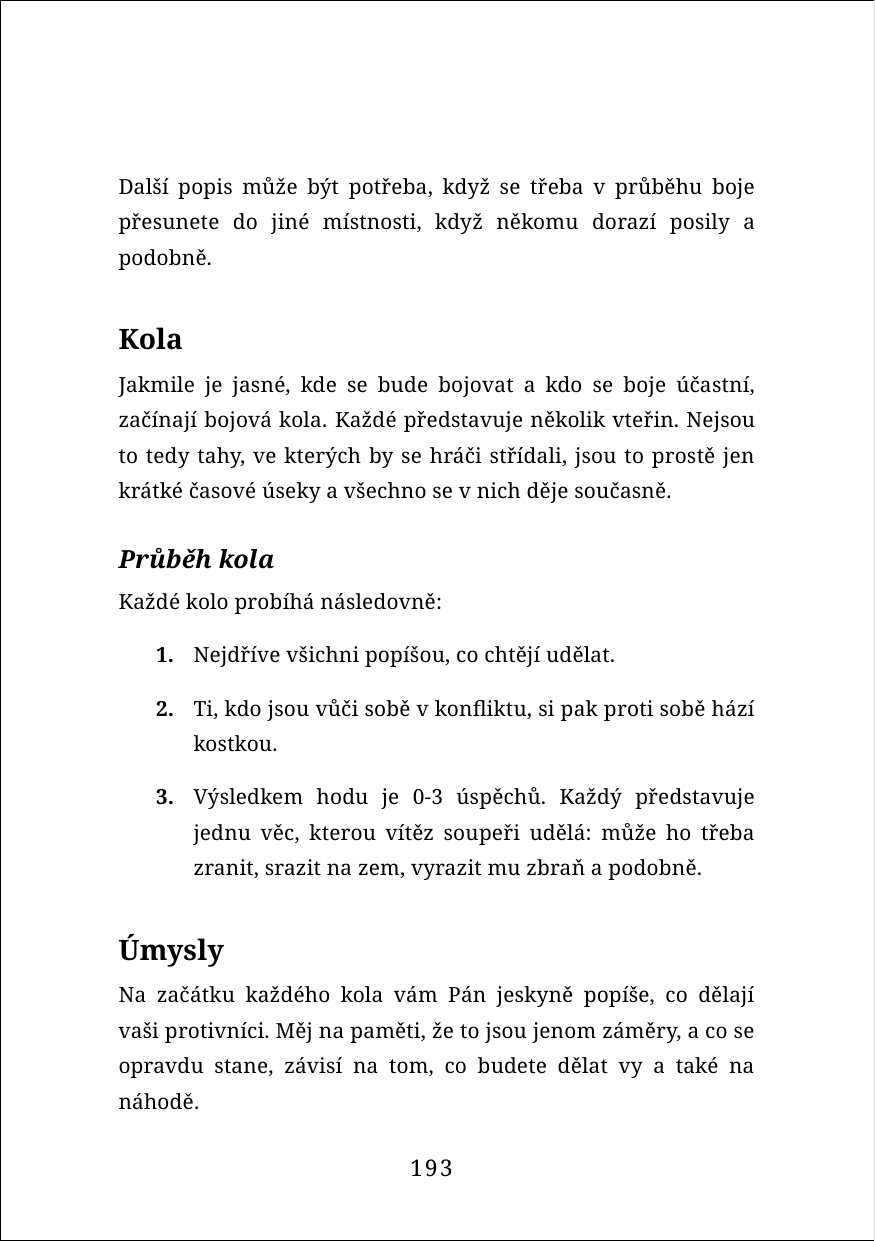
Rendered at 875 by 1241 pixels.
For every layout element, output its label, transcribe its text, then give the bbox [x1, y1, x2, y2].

subtitle Průběh kola [118, 541, 756, 575]
list Nejdříve všichni popíšou, co chtějí udělat. [156, 640, 756, 669]
text Jakmile je jasné, kde se bude bojovat a kdo se boje účastní, začínají bojová kola. Každé představuje několik vteřin. Nejsou to tedy tahy, ve kterých by se hráči střídali, jsou to prostě jen krátké časové úseky a všechno se v nich děje současně. [118, 370, 756, 505]
text Každé kolo probíhá následovně: [118, 587, 756, 616]
list Ti, kdo jsou vůči sobě v konfliktu, si pak proti sobě hází kostkou. [156, 694, 756, 758]
text Na začátku každého kola vám Pán jeskyně popíše, co dělají vaši protivníci. Měj na paměti, že to jsou jenom záměry, a co se opravdu stane, závisí na tom, co budete dělat vy a také na náhodě. [118, 980, 756, 1115]
list Výsledkem hodu je 0-3 úspěchů. Každý představuje jednu věc, kterou vítěz soupeři udělá: může ho třeba zranit, srazit na zem, vyrazit mu zbraň a podobně. [156, 782, 756, 882]
text Další popis může být potřeba, když se třeba v průběhu boje přesunete do jiné místnosti, když někomu dorazí posily a podobně. [118, 172, 756, 271]
subtitle Úmysly [118, 930, 756, 969]
subtitle Kola [118, 320, 756, 358]
